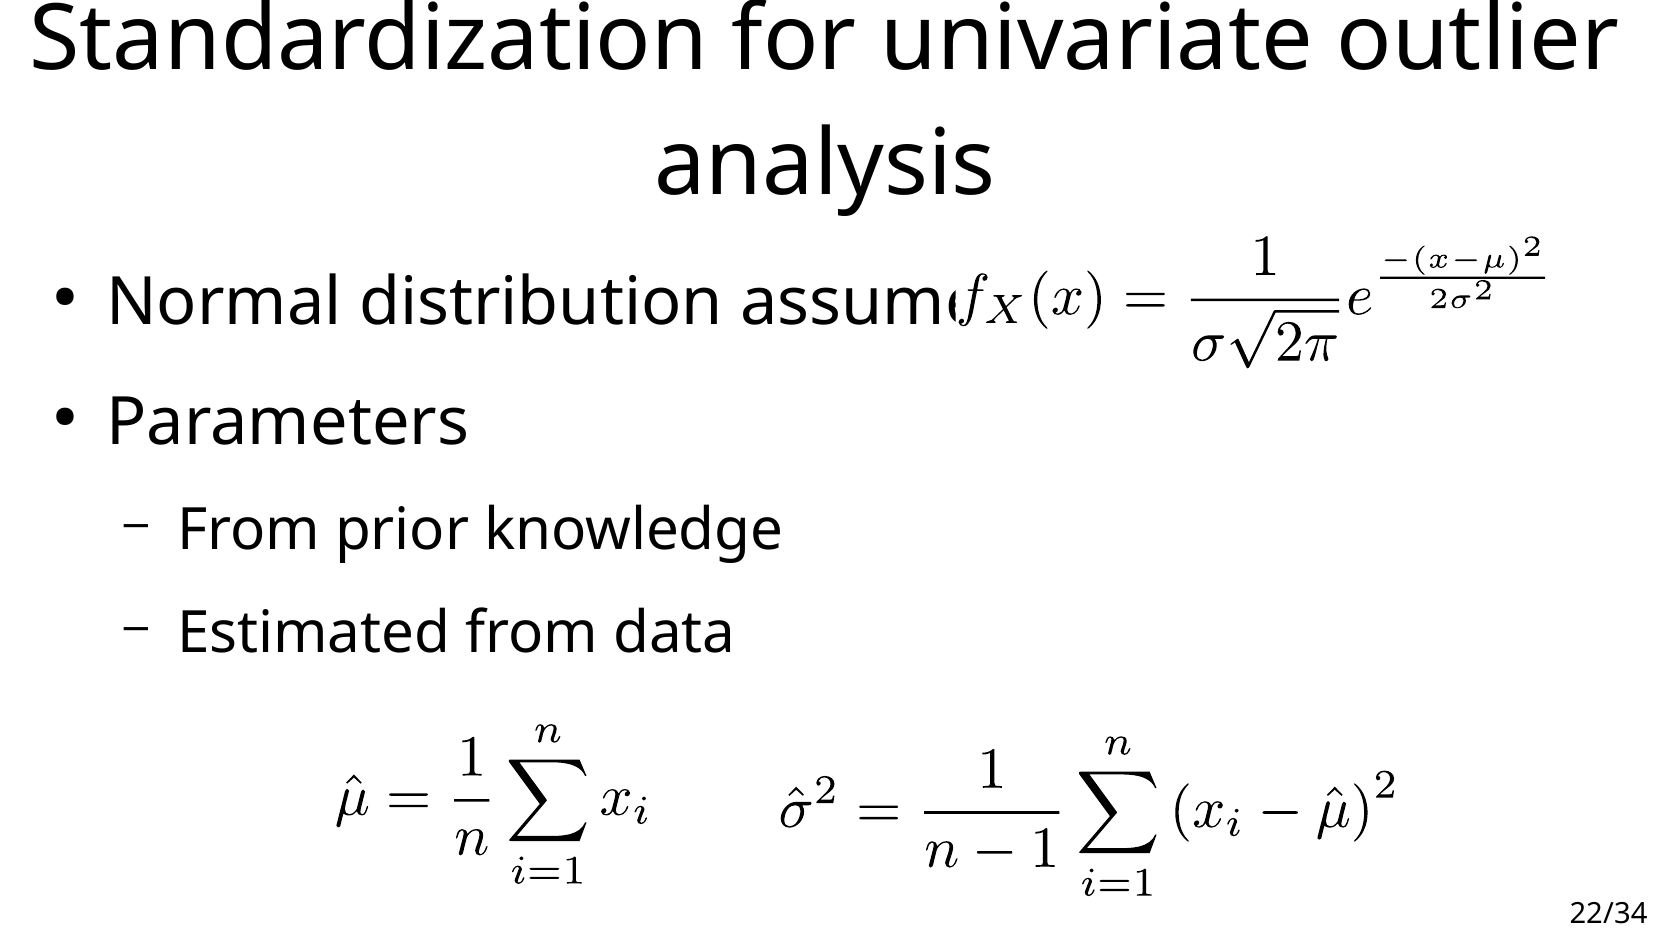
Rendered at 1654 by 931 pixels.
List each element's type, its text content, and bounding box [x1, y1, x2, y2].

title Standardization for univariate outlier analysis [0, 2, 1651, 191]
list Normal distribution assumed Parameters From prior knowledge Estimated from data [35, 253, 1524, 793]
text_box [778, 736, 1397, 897]
text_box [334, 724, 650, 884]
text_box [955, 236, 1546, 369]
